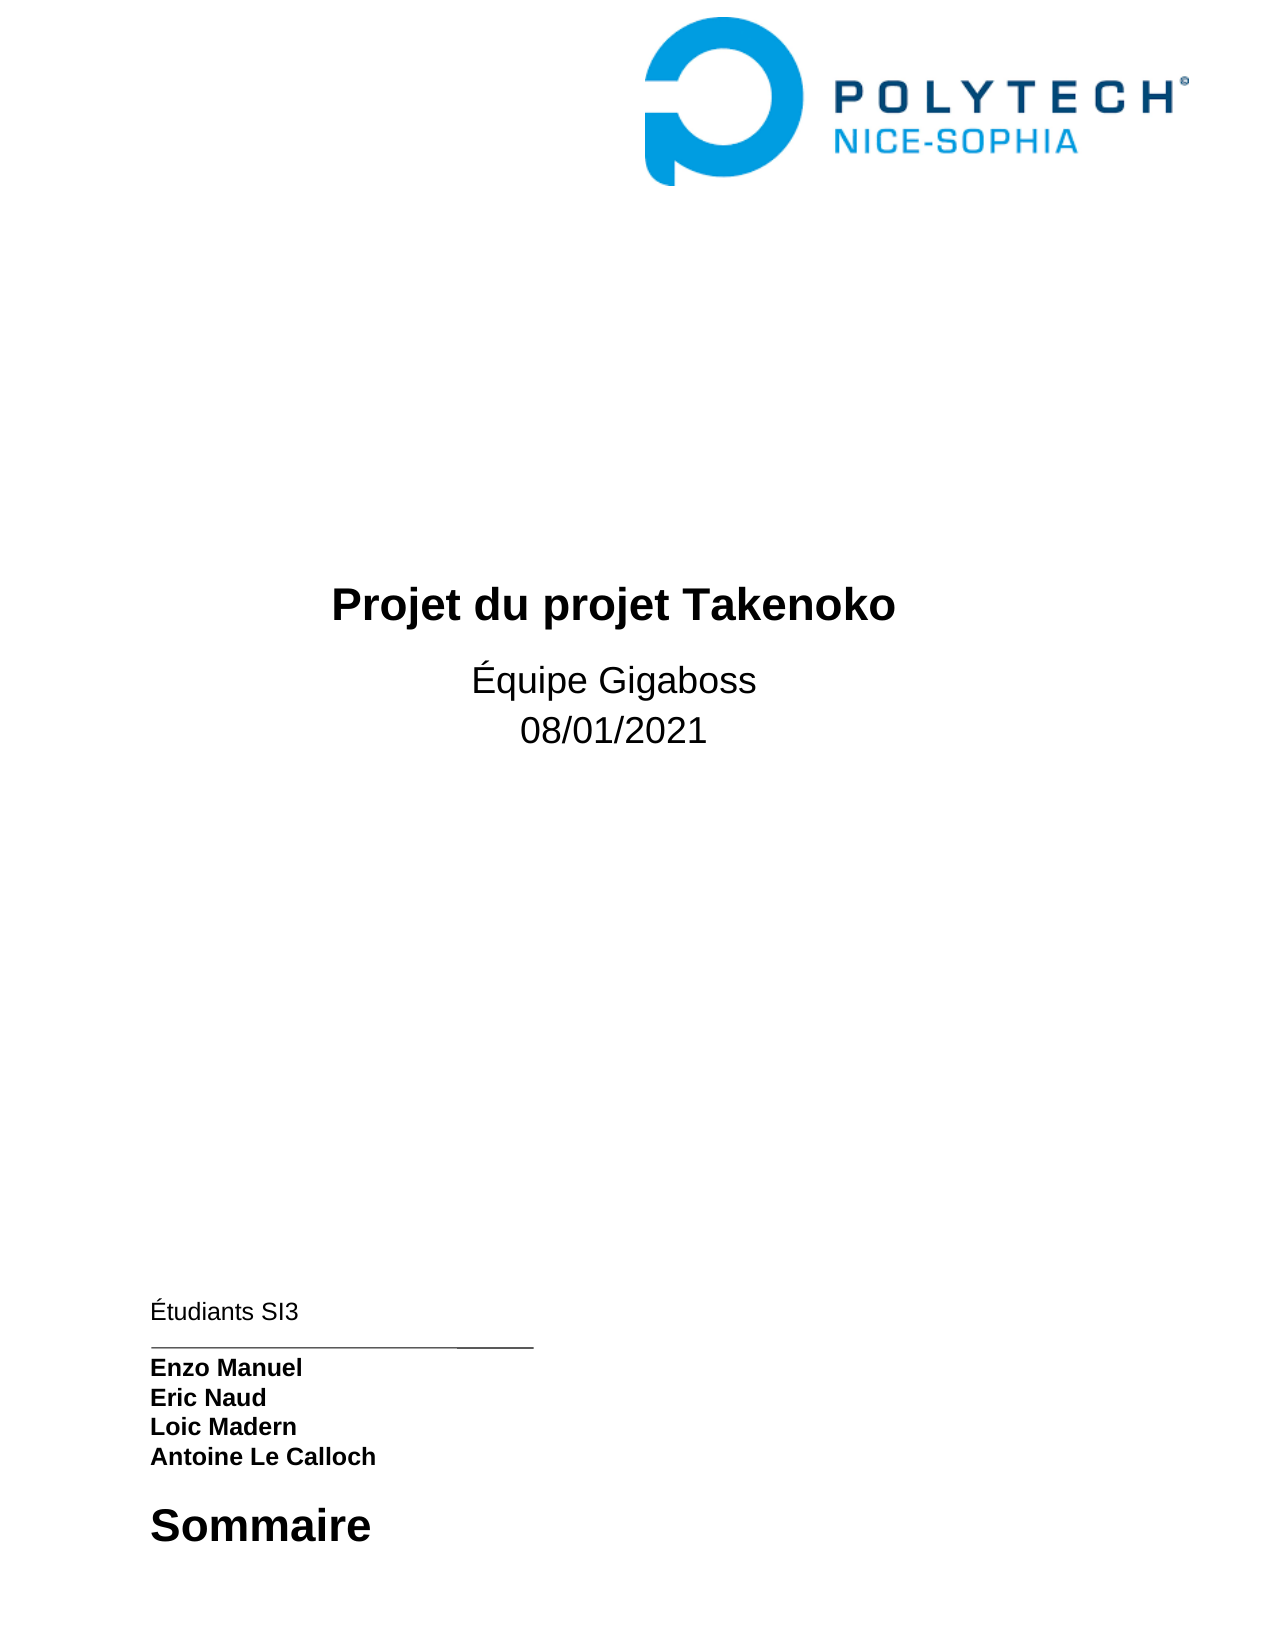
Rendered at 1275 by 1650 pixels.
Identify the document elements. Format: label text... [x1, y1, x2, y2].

text Équipe Gigaboss [239, 658, 989, 701]
text Enzo Manuel [150, 1353, 1125, 1382]
picture [645, 48, 771, 145]
text Loic Madern [150, 1412, 1125, 1441]
text Eric Naud [150, 1383, 1125, 1412]
text 08/01/2021 [239, 708, 989, 751]
picture [675, 17, 1189, 186]
text Sommaire [150, 1498, 989, 1551]
text Antoine Le Calloch [150, 1442, 1125, 1471]
picture [645, 160, 668, 186]
text Étudiants SI3 [150, 1297, 1125, 1326]
picture [645, 17, 716, 78]
text Projet du projet Takenoko [239, 577, 989, 630]
